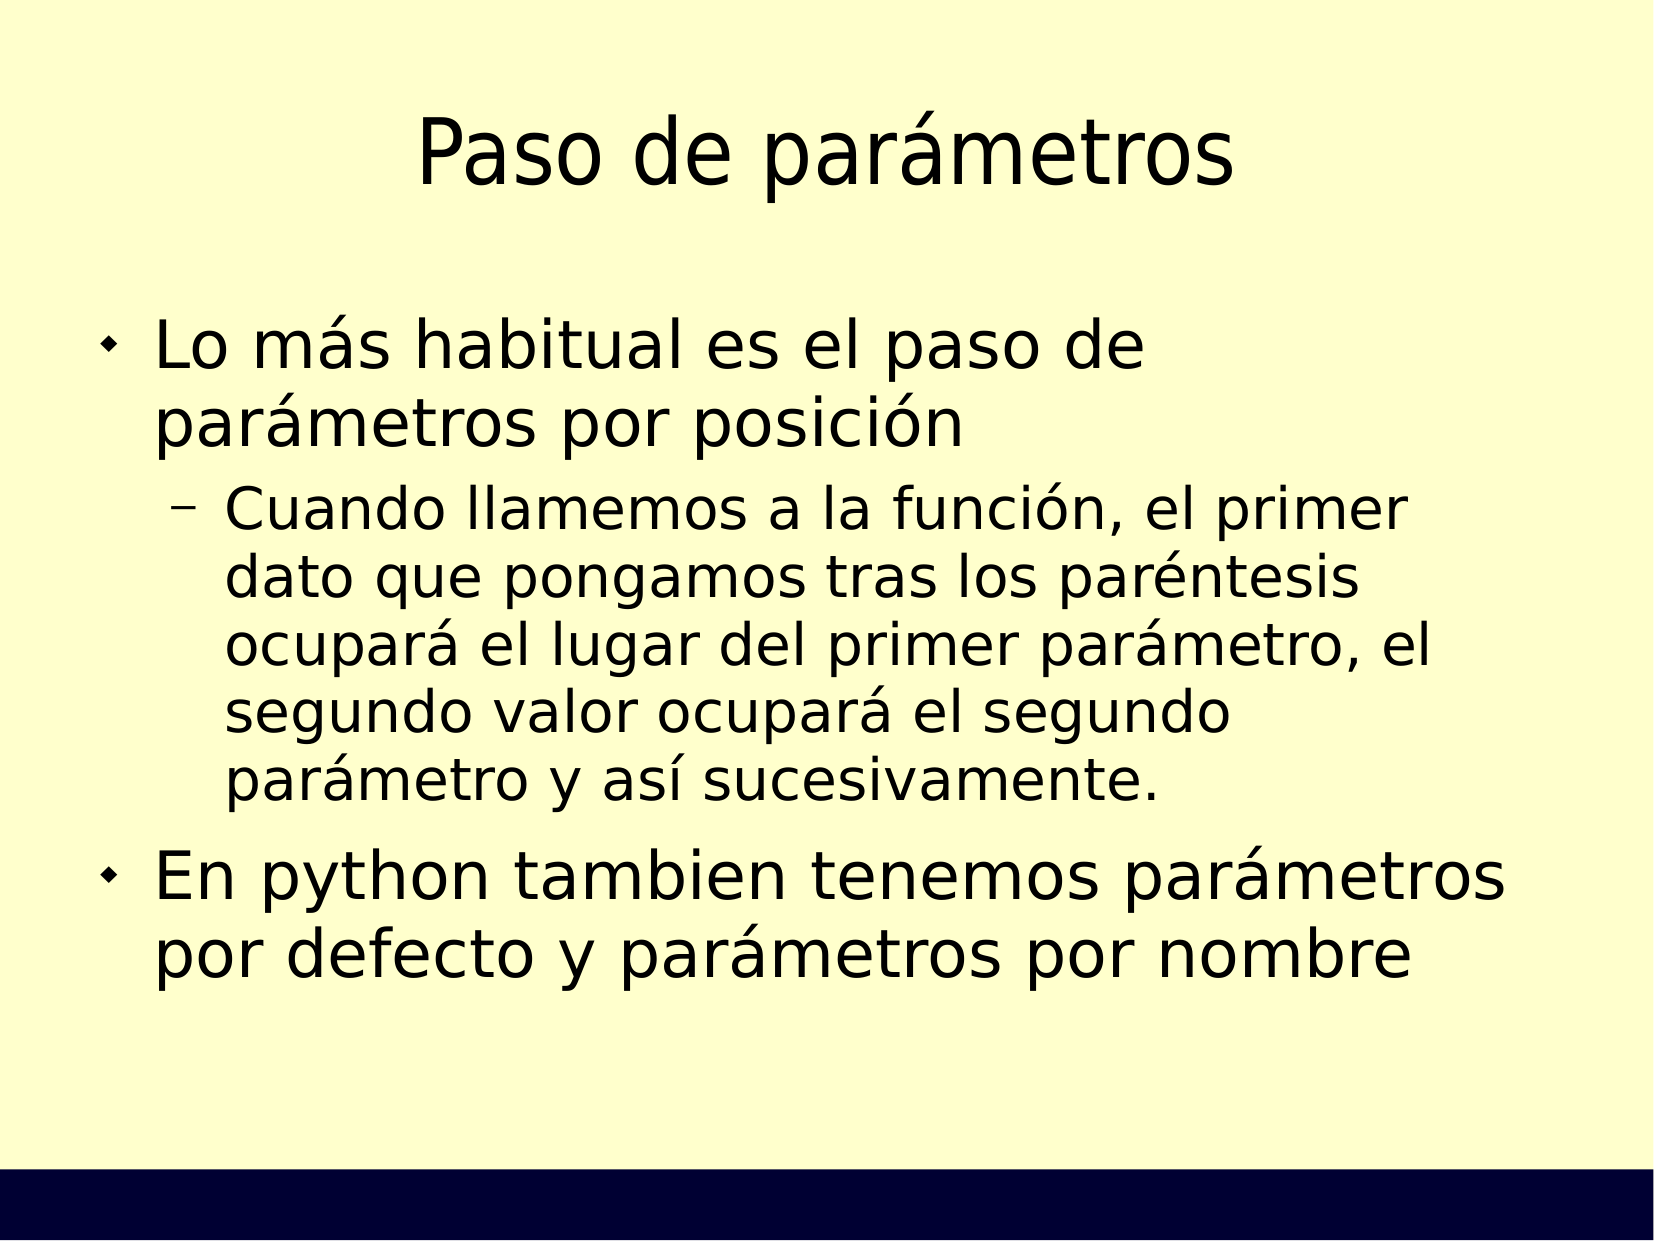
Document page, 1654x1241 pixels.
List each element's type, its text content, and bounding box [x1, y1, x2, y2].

title Paso de parámetros [82, 49, 1571, 257]
list Lo más habitual es el paso de parámetros por posición Cuando llamemos a la función, el primer dato que pongamos tras los paréntesis ocupará el lugar del primer parámetro, el segundo valor ocupará el segundo parámetro y así sucesivamente. En python tambien tenemos parámetros por defecto y parámetros por nombre [82, 290, 1538, 1010]
